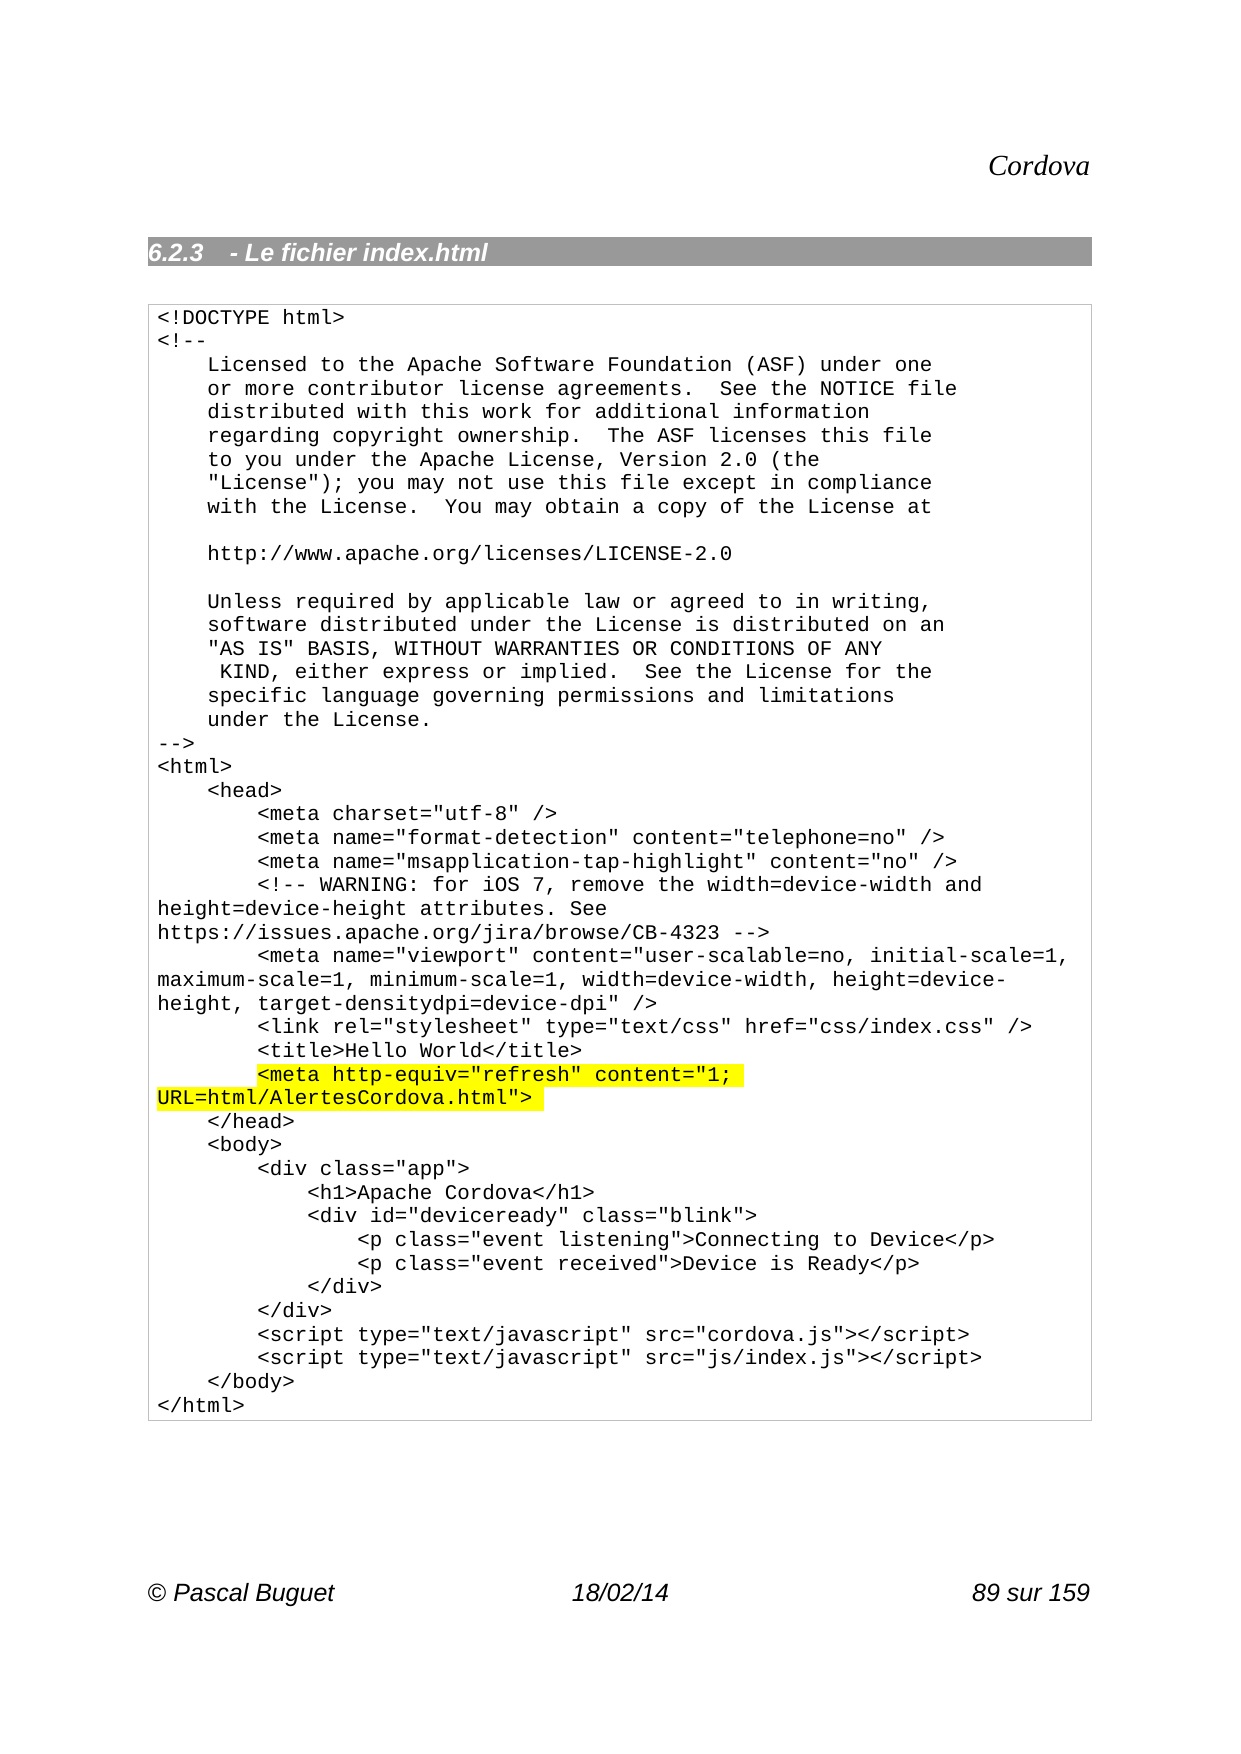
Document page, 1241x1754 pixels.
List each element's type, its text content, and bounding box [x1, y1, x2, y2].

text "AS IS" BASIS, WITHOUT WARRANTIES OR CONDITIONS OF ANY [149, 635, 1091, 658]
text --> [149, 729, 1091, 753]
text <title>Hello World</title> [149, 1037, 1091, 1060]
text <!-- [149, 327, 1091, 351]
text </div> [149, 1297, 1091, 1321]
text <meta charset="utf-8" /> [149, 800, 1091, 824]
text <meta http-equiv="refresh" content="1; URL=html/AlertesCordova.html"> [149, 1060, 1091, 1108]
text <p class="event received">Device is Ready</p> [149, 1249, 1091, 1273]
text "License"); you may not use this file except in compliance [149, 469, 1091, 493]
text </html> [149, 1391, 1091, 1420]
text under the License. [149, 706, 1091, 729]
text <meta name="msapplication-tap-highlight" content="no" /> [149, 848, 1091, 871]
text <head> [149, 777, 1091, 800]
text </head> [149, 1108, 1091, 1131]
text </body> [149, 1368, 1091, 1391]
text <div class="app"> [149, 1155, 1091, 1179]
text specific language governing permissions and limitations [149, 682, 1091, 706]
text <!DOCTYPE html> [149, 305, 1091, 327]
text Licensed to the Apache Software Foundation (ASF) under one [149, 351, 1091, 375]
text <script type="text/javascript" src="cordova.js"></script> [149, 1321, 1091, 1344]
text <h1>Apache Cordova</h1> [149, 1179, 1091, 1202]
text http://www.apache.org/licenses/LICENSE-2.0 [149, 540, 1091, 567]
text with the License. You may obtain a copy of the License at [149, 493, 1091, 520]
text Unless required by applicable law or agreed to in writing, [149, 587, 1091, 611]
text <html> [149, 753, 1091, 777]
text KIND, either express or implied. See the License for the [149, 658, 1091, 682]
text or more contributor license agreements. See the NOTICE file [149, 375, 1091, 398]
text software distributed under the License is distributed on an [149, 611, 1091, 635]
text distributed with this work for additional information [149, 398, 1091, 422]
text regarding copyright ownership. The ASF licenses this file [149, 422, 1091, 446]
text to you under the Apache License, Version 2.0 (the [149, 446, 1091, 469]
text <meta name="viewport" content="user-scalable=no, initial-scale=1, maximum-scale=1, minimum-scale=1, width=device-width, height=device-height, target-densitydpi=device-dpi" /> [149, 942, 1091, 1013]
subtitle - Le fichier index.html [148, 237, 1092, 266]
text <!-- WARNING: for iOS 7, remove the width=device-width and height=device-height attributes. See https://issues.apache.org/jira/browse/CB-4323 --> [149, 871, 1091, 942]
text <div id="deviceready" class="blink"> [149, 1202, 1091, 1226]
text <meta name="format-detection" content="telephone=no" /> [149, 824, 1091, 848]
text <p class="event listening">Connecting to Device</p> [149, 1226, 1091, 1249]
text <script type="text/javascript" src="js/index.js"></script> [149, 1344, 1091, 1368]
text <link rel="stylesheet" type="text/css" href="css/index.css" /> [149, 1013, 1091, 1037]
text <body> [149, 1131, 1091, 1155]
text </div> [149, 1273, 1091, 1297]
